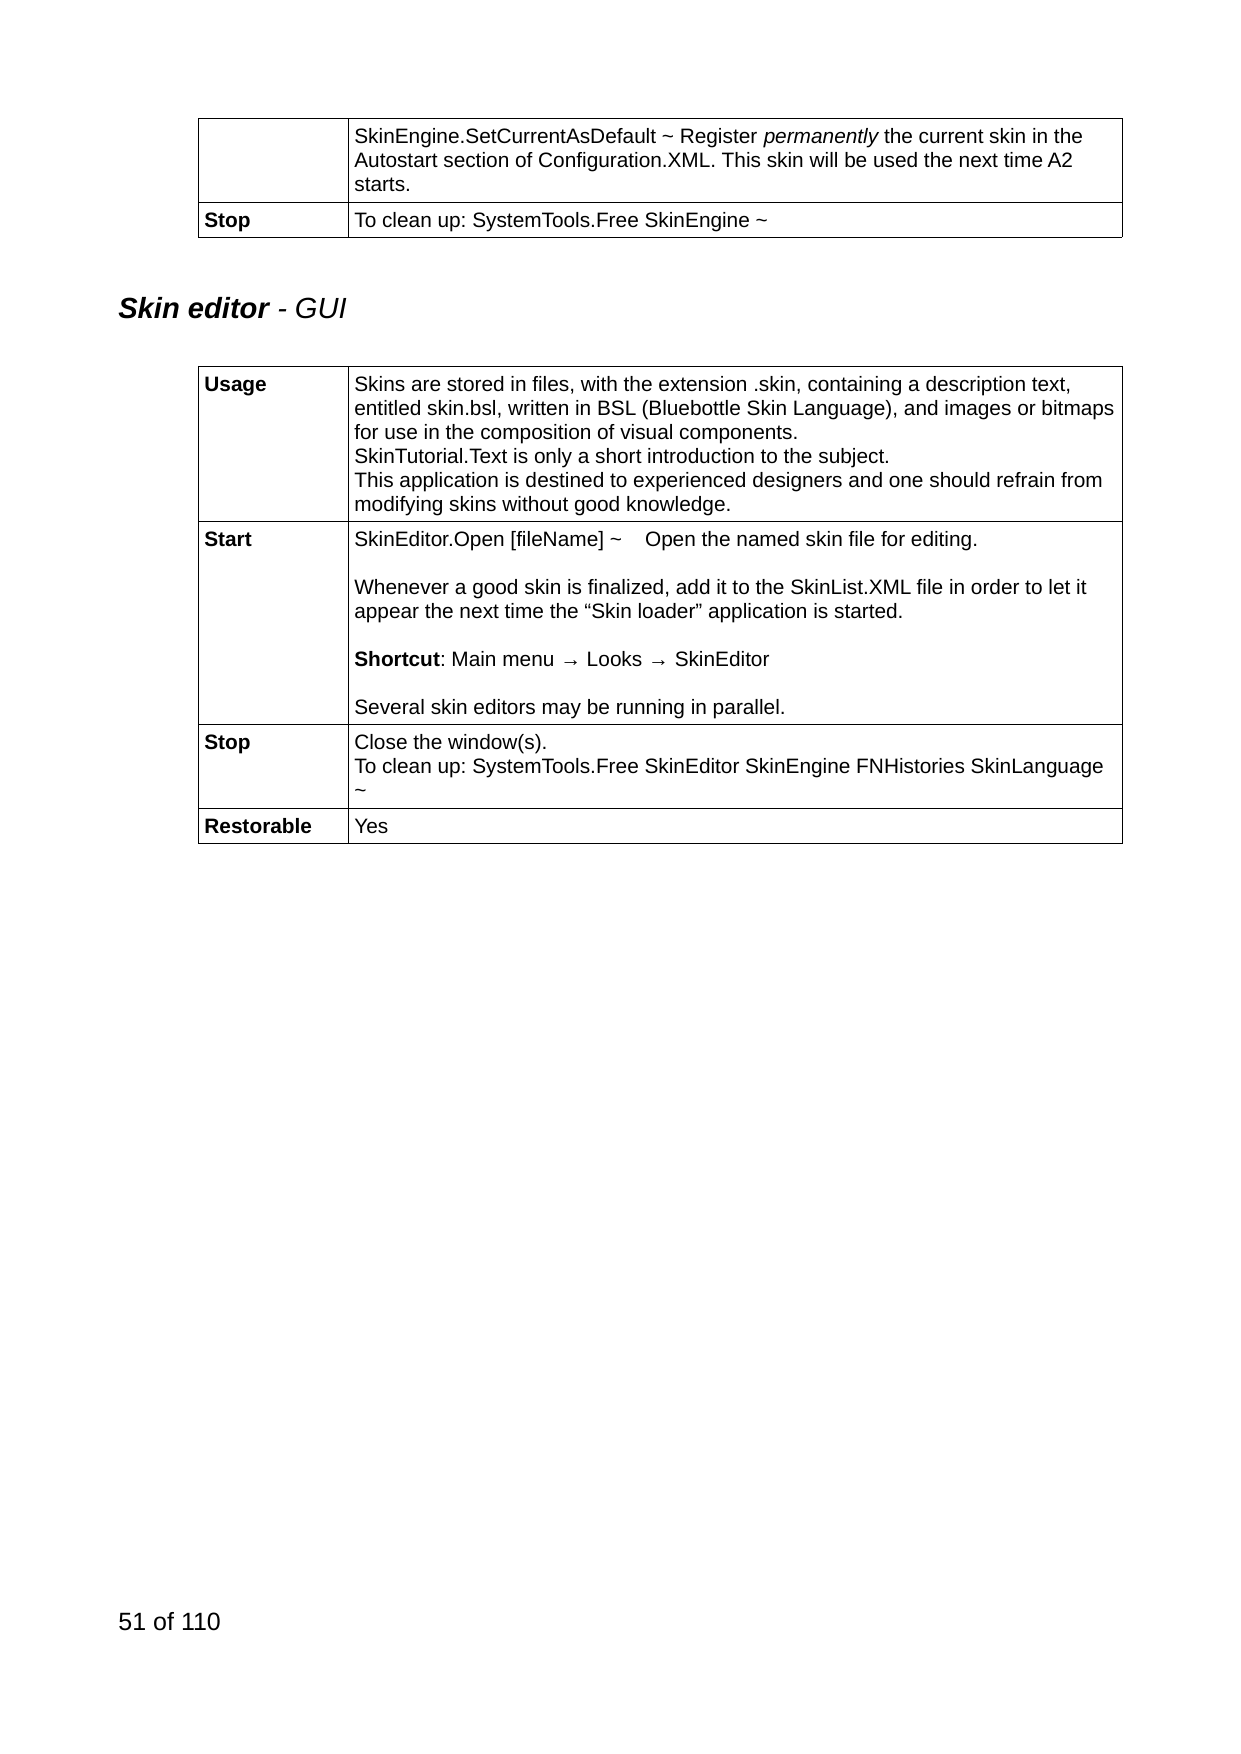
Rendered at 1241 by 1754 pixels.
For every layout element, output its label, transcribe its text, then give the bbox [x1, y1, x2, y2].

table_cell Restorable [199, 809, 348, 843]
table_cell Start [199, 522, 348, 724]
table_cell [199, 119, 348, 202]
table_cell To clean up: SystemTools.Free SkinEngine ~ [349, 203, 1122, 237]
table_cell Close the window(s). To clean up: SystemTools.Free SkinEditor SkinEngine FNHistories SkinLanguage ~ [349, 725, 1122, 808]
subtitle Skin editor - GUI [118, 291, 1122, 324]
table_header Skins are stored in files, with the extension .skin, containing a description text, entitled skin.bsl, written in BSL (Bluebottle Skin Language), and images or bitmaps for use in the composition of visual components. SkinTutorial.Text is only a short introduction to the subject. This application is destined to experienced designers and one should refrain from modifying skins without good knowledge. [349, 367, 1122, 521]
table_header Usage [199, 367, 348, 521]
table_cell SkinEditor.Open [fileName] ~ Open the named skin file for editing. Whenever a good skin is finalized, add it to the SkinList.XML file in order to let it appear the next time the “Skin loader” application is started. Shortcut: Main menu → Looks → SkinEditor Several skin editors may be running in parallel. [349, 522, 1122, 724]
table_cell Stop [199, 725, 348, 808]
table_cell Stop [199, 203, 348, 237]
table_cell Yes [349, 809, 1122, 843]
table_cell SkinEngine.SetCurrentAsDefault ~ Register permanently the current skin in the Autostart section of Configuration.XML. This skin will be used the next time A2 starts. [349, 119, 1122, 202]
